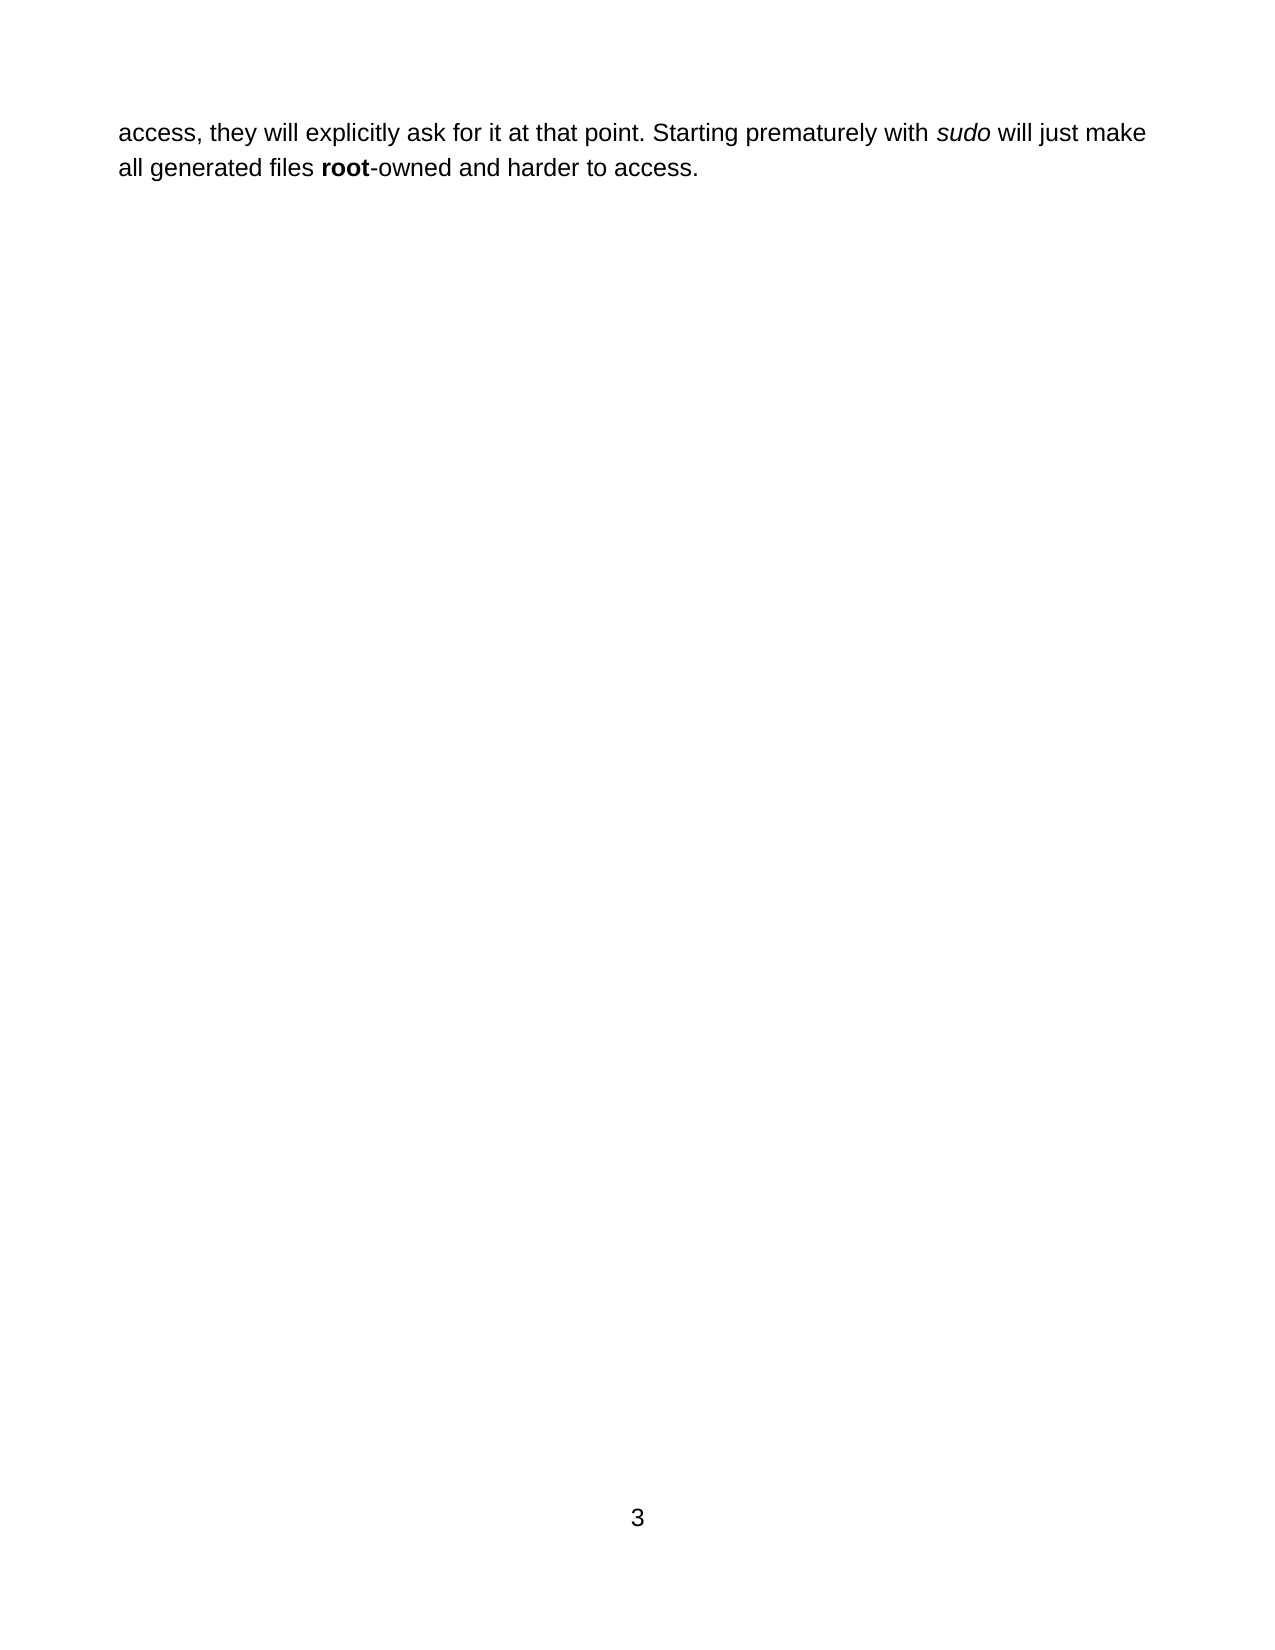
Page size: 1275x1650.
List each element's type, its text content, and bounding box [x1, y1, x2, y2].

text access, they will explicitly ask for it at that point. Starting prematurely with sudo will just make all generated files root-owned and harder to access. [118, 118, 1157, 181]
